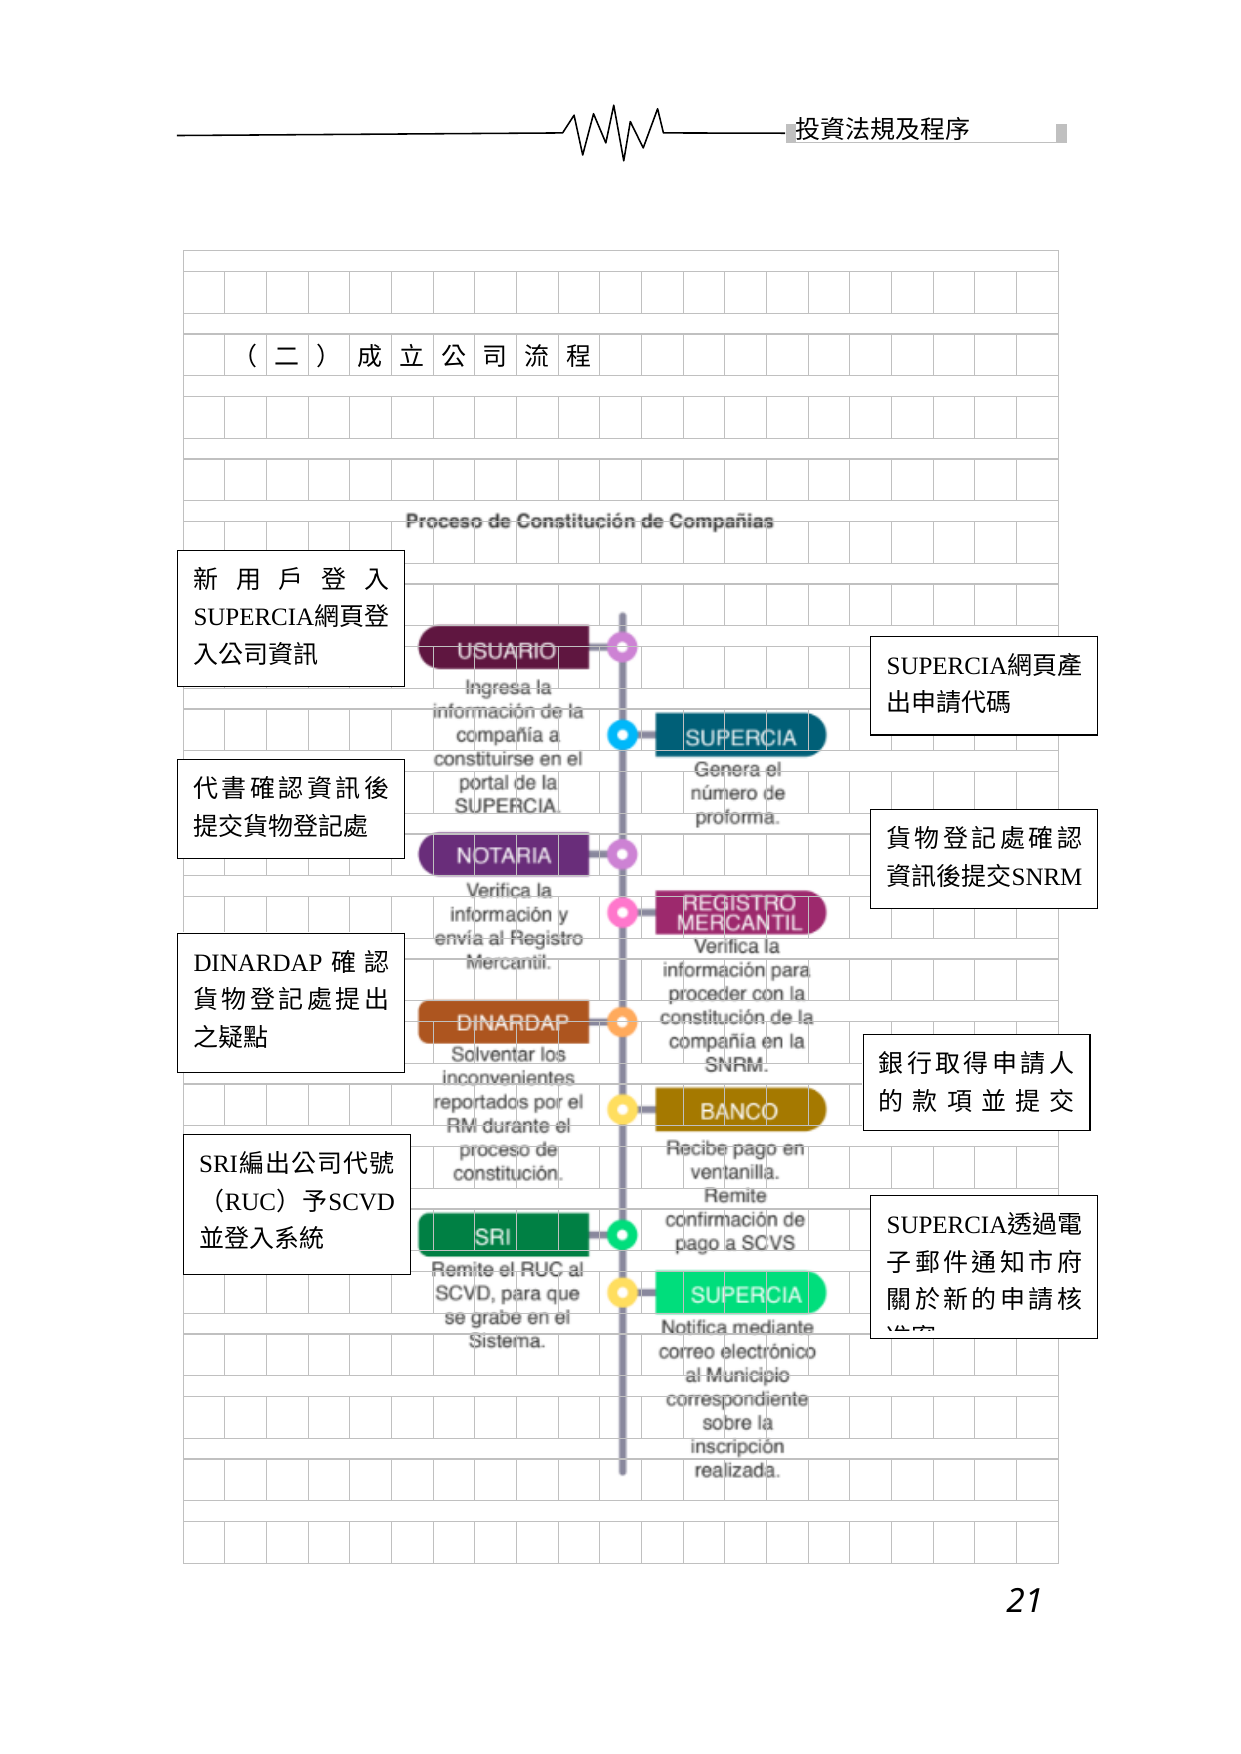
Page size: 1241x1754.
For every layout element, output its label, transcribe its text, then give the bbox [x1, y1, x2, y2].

picture [393, 1314, 847, 1333]
picture [684, 1460, 724, 1500]
picture [393, 1064, 847, 1083]
text DINARDAP確認貨物登記處提出之疑點 [193, 941, 389, 1053]
text [207, 335, 224, 375]
picture [434, 835, 474, 875]
picture [684, 1335, 724, 1375]
picture [809, 585, 847, 625]
picture [642, 1022, 683, 1063]
picture [559, 493, 599, 500]
picture [517, 960, 558, 1000]
picture [600, 1210, 641, 1250]
picture [684, 960, 724, 1000]
text [850, 335, 891, 375]
picture [405, 814, 847, 833]
picture [809, 897, 847, 938]
picture [434, 522, 474, 563]
picture [393, 1335, 433, 1375]
picture [434, 772, 474, 813]
picture [405, 626, 847, 646]
picture [559, 1210, 599, 1250]
text [1017, 335, 1058, 375]
picture [393, 689, 847, 708]
picture [434, 1460, 474, 1500]
picture [434, 1147, 474, 1188]
picture [517, 585, 558, 625]
picture [600, 835, 641, 875]
text 立 [392, 335, 433, 375]
picture [405, 1001, 847, 1021]
picture [559, 1022, 599, 1063]
picture [684, 897, 724, 938]
picture [642, 897, 683, 938]
picture [600, 1272, 641, 1313]
picture [725, 960, 766, 1000]
text 成 [350, 335, 391, 375]
picture [434, 1397, 474, 1438]
picture [434, 710, 474, 750]
picture [809, 647, 847, 688]
picture [600, 522, 641, 563]
text 流 [517, 335, 558, 375]
text [684, 335, 724, 375]
picture [767, 729, 775, 735]
picture [434, 1272, 474, 1313]
picture [475, 522, 516, 563]
picture [725, 493, 766, 500]
picture [393, 647, 433, 688]
picture [809, 1460, 847, 1500]
picture [684, 647, 724, 688]
picture [393, 835, 433, 875]
text 貨物登記處確認資訊後提交SNRM [886, 818, 1082, 893]
text 公 [434, 335, 474, 375]
picture [642, 1272, 683, 1313]
picture [517, 1085, 558, 1125]
picture [642, 647, 683, 688]
picture [600, 960, 641, 1000]
picture [393, 751, 847, 771]
picture [475, 493, 516, 500]
picture [684, 835, 724, 875]
picture [517, 835, 558, 875]
picture [767, 1147, 808, 1188]
text [892, 335, 933, 375]
picture [475, 1397, 516, 1438]
picture [600, 647, 641, 688]
picture [600, 1022, 641, 1063]
text ） [309, 335, 349, 375]
text 代書確認資訊後提交貨物登記處 [193, 768, 389, 843]
picture [600, 1460, 641, 1500]
picture [725, 1085, 766, 1125]
picture [405, 1022, 433, 1063]
text SUPERCIA網頁產出申請代碼 [886, 644, 1082, 719]
picture [393, 897, 433, 938]
picture [809, 1147, 847, 1188]
text [600, 335, 641, 375]
picture [725, 1022, 766, 1063]
picture [475, 1085, 516, 1125]
text [207, 314, 1058, 333]
picture [767, 960, 808, 1000]
picture [434, 493, 474, 500]
picture [767, 647, 808, 688]
picture [600, 1335, 641, 1375]
picture [559, 1335, 599, 1375]
picture [600, 1397, 641, 1438]
picture [434, 960, 474, 1000]
picture [725, 835, 766, 875]
picture [475, 1022, 516, 1063]
picture [559, 1460, 599, 1500]
picture [684, 1397, 724, 1438]
picture [517, 1022, 558, 1063]
picture [767, 835, 808, 875]
picture [559, 647, 599, 688]
picture [684, 1085, 724, 1125]
picture [725, 1210, 766, 1250]
picture [517, 1460, 558, 1500]
picture [405, 564, 847, 583]
picture [767, 1272, 808, 1313]
picture [517, 772, 558, 813]
picture [405, 939, 847, 958]
picture [684, 585, 724, 625]
picture [725, 1335, 766, 1375]
picture [618, 729, 628, 740]
picture [393, 1126, 847, 1146]
picture [517, 1210, 558, 1250]
picture [684, 1022, 724, 1063]
text 二 [267, 335, 308, 375]
picture [809, 835, 847, 875]
picture [600, 710, 641, 750]
text [642, 335, 683, 375]
picture [725, 585, 766, 625]
text [809, 335, 849, 375]
picture [475, 585, 516, 625]
picture [809, 1022, 847, 1063]
picture [642, 772, 683, 813]
picture [475, 1147, 516, 1188]
picture [434, 1335, 474, 1375]
picture [600, 897, 641, 938]
picture [559, 710, 599, 750]
picture [767, 897, 808, 938]
picture [725, 772, 766, 813]
picture [517, 1397, 558, 1438]
picture [559, 835, 599, 875]
text （ [225, 335, 266, 375]
picture [393, 1272, 433, 1313]
picture [809, 960, 847, 1000]
picture [809, 493, 847, 500]
picture [725, 1397, 766, 1438]
picture [642, 585, 683, 625]
picture [642, 1460, 683, 1500]
picture [767, 1022, 808, 1063]
picture [600, 1085, 641, 1125]
picture [809, 710, 847, 750]
picture [434, 1085, 474, 1125]
text SUPERCIA透過電子郵件通知市府關於新的申請核准案 [886, 1203, 1082, 1330]
picture [642, 835, 683, 875]
picture [684, 493, 724, 500]
picture [475, 1210, 516, 1250]
picture [475, 835, 516, 875]
picture [809, 1272, 847, 1313]
picture [475, 1460, 516, 1500]
picture [725, 522, 766, 563]
picture [767, 493, 808, 500]
picture [767, 1335, 808, 1375]
picture [767, 772, 808, 813]
picture [475, 1335, 516, 1375]
picture [475, 647, 516, 688]
text [934, 335, 974, 375]
text [975, 335, 1016, 375]
picture [517, 1272, 558, 1313]
picture [475, 1272, 516, 1313]
picture [600, 493, 641, 500]
picture [642, 1335, 683, 1375]
picture [393, 876, 847, 896]
picture [559, 772, 599, 813]
picture [559, 1147, 599, 1188]
picture [725, 897, 766, 938]
text 銀行取得申請人的款項並提交SCVS [878, 1043, 1074, 1122]
picture [809, 522, 847, 563]
text 新用戶登入SUPERCIA網頁登入公司資訊 [193, 558, 389, 671]
picture [725, 1460, 766, 1500]
picture [405, 772, 433, 813]
picture [809, 772, 847, 813]
picture [411, 1210, 433, 1250]
picture [642, 1210, 683, 1250]
picture [642, 710, 683, 750]
picture [517, 710, 558, 750]
picture [393, 493, 433, 500]
picture [393, 1397, 433, 1438]
text 程 [559, 335, 599, 375]
picture [642, 1147, 683, 1188]
picture [600, 772, 641, 813]
picture [393, 1376, 847, 1396]
picture [434, 1022, 474, 1063]
picture [767, 1460, 808, 1500]
picture [809, 1397, 847, 1438]
text [725, 335, 766, 375]
picture [393, 1460, 433, 1500]
picture [517, 897, 558, 938]
picture [475, 960, 516, 1000]
picture [393, 710, 433, 750]
picture [642, 960, 683, 1000]
picture [559, 1272, 599, 1313]
picture [642, 493, 683, 500]
picture [405, 585, 433, 625]
text SRI編出公司代號（RUC）予SCVD並登入系統 [199, 1143, 395, 1255]
picture [642, 1397, 683, 1438]
picture [767, 585, 808, 625]
picture [725, 647, 766, 688]
picture [434, 585, 474, 625]
picture [559, 522, 599, 563]
picture [809, 1085, 847, 1125]
picture [393, 1439, 847, 1458]
picture [559, 1085, 599, 1125]
picture [600, 585, 641, 625]
picture [434, 1210, 474, 1250]
picture [393, 522, 433, 563]
picture [767, 1397, 808, 1438]
picture [517, 522, 558, 563]
picture [725, 729, 766, 746]
picture [778, 729, 797, 746]
picture [725, 1272, 766, 1313]
picture [767, 522, 808, 563]
picture [600, 1147, 641, 1188]
picture [475, 710, 516, 750]
picture [475, 772, 516, 813]
picture [809, 1210, 847, 1250]
picture [684, 1210, 724, 1250]
picture [684, 772, 724, 813]
picture [393, 1085, 433, 1125]
picture [517, 493, 558, 500]
picture [767, 739, 775, 746]
picture [559, 960, 599, 1000]
picture [767, 1210, 808, 1250]
picture [411, 1147, 433, 1188]
picture [475, 897, 516, 938]
picture [809, 1335, 847, 1375]
picture [411, 1251, 847, 1271]
picture [517, 1335, 558, 1375]
picture [684, 1272, 724, 1313]
text 司 [475, 335, 516, 375]
text [767, 335, 808, 375]
picture [767, 1085, 808, 1125]
picture [559, 585, 599, 625]
picture [411, 1189, 847, 1208]
picture [434, 647, 474, 688]
picture [434, 897, 474, 938]
picture [405, 960, 433, 1000]
picture [559, 1397, 599, 1438]
picture [725, 1147, 766, 1188]
picture [393, 501, 847, 521]
picture [559, 897, 599, 938]
picture [686, 729, 724, 746]
picture [642, 522, 683, 563]
picture [517, 647, 558, 688]
picture [517, 1147, 558, 1188]
picture [684, 522, 724, 563]
picture [684, 1147, 724, 1188]
picture [642, 1085, 683, 1125]
